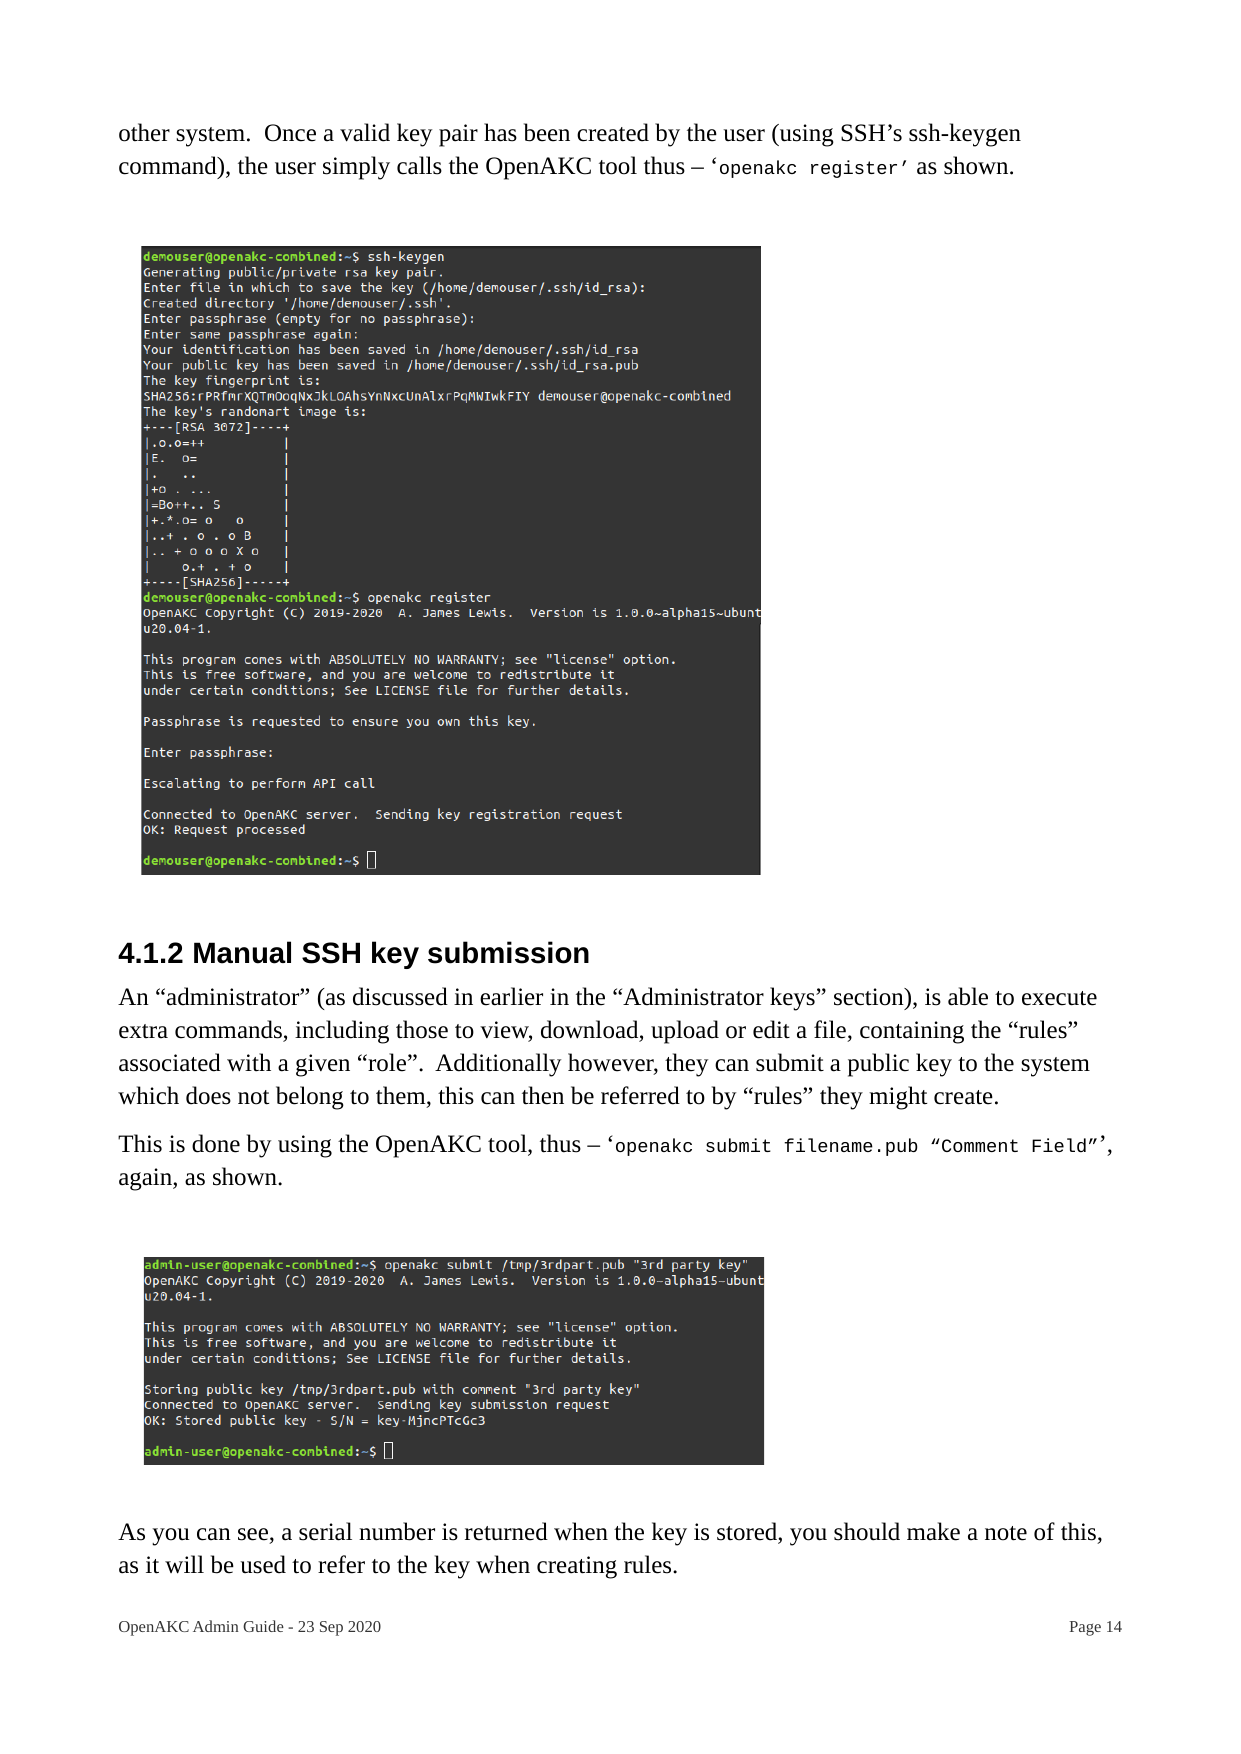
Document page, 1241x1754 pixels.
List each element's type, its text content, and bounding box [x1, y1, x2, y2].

text other system. Once a valid key pair has been created by the user (using SSH’s ssh-keygen command), the user simply calls the OpenAKC tool thus – ‘openakc register’ as shown. [118, 118, 1122, 180]
text An “administrator” (as discussed in earlier in the “Administrator keys” section), is able to execute extra commands, including those to view, download, upload or edit a file, containing the “rules” associated with a given “role”. Additionally however, they can submit a public key to the system which does not belong to them, this can then be referred to by “rules” they might create. [118, 982, 1122, 1110]
picture [141, 246, 761, 875]
picture [143, 1257, 765, 1465]
text This is done by using the OpenAKC tool, thus – ‘openakc submit filename.pub “Comment Field”’, again, as shown. [118, 1129, 1122, 1191]
subtitle 4.1.2 Manual SSH key submission [118, 936, 1122, 969]
text As you can see, a serial number is returned when the key is stored, you should make a note of this, as it will be used to refer to the key when creating rules. [118, 1517, 1122, 1579]
